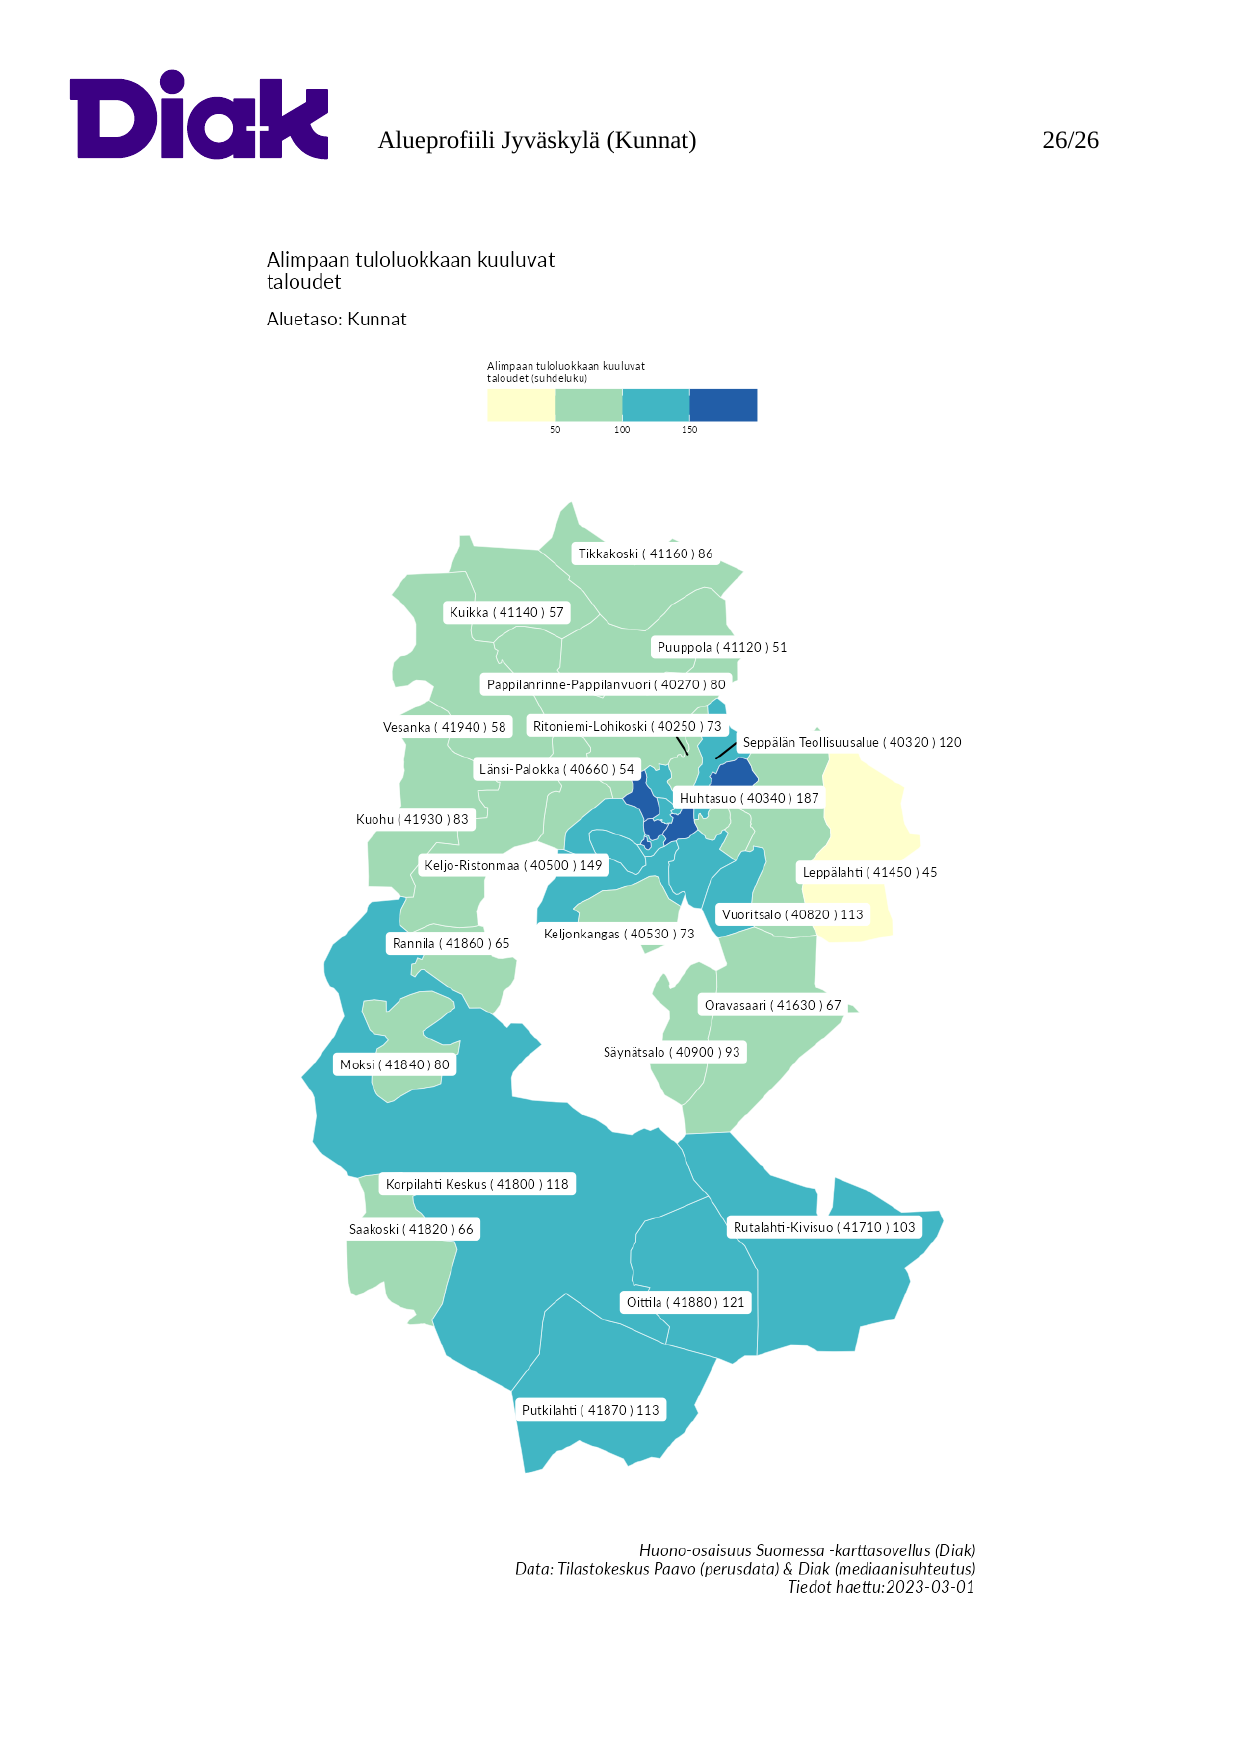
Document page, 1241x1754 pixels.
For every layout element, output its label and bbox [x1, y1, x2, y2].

picture [61, 196, 1179, 1651]
